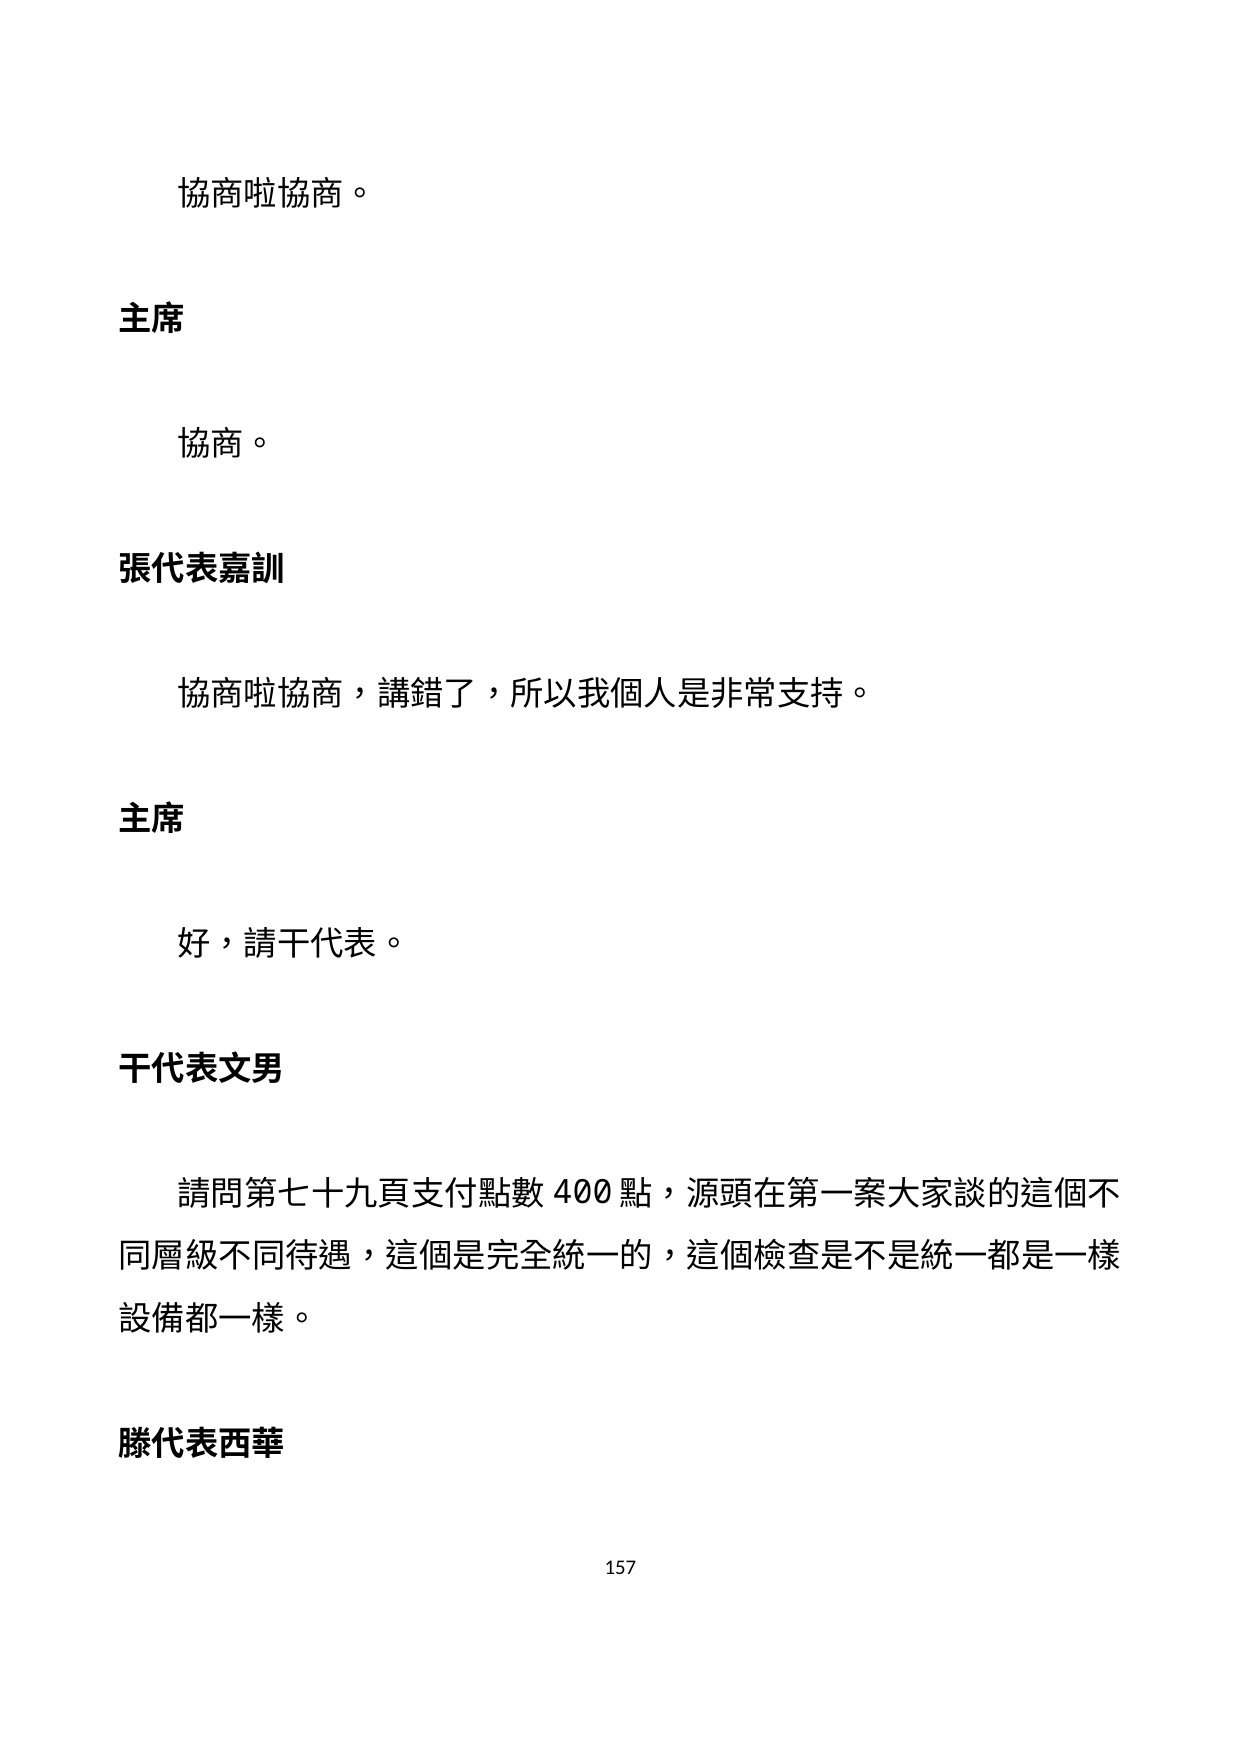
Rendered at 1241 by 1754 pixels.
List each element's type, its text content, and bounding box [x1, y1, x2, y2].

text 請問第七十九頁支付點數400點，源頭在第一案大家談的這個不同層級不同待遇，這個是完全統一的，這個檢查是不是統一都是一樣，設備都一樣。 [118, 1149, 1122, 1336]
text 主席 [118, 774, 1122, 836]
text 干代表文男 [118, 1024, 1122, 1086]
text 協商啦協商。 [118, 149, 1122, 211]
text 好，請干代表。 [118, 899, 1122, 961]
text 協商。 [118, 399, 1122, 461]
text 滕代表西華 [118, 1399, 1122, 1461]
text 協商啦協商，講錯了，所以我個人是非常支持。 [118, 649, 1122, 711]
text 主席 [118, 274, 1122, 336]
text 張代表嘉訓 [118, 524, 1122, 586]
